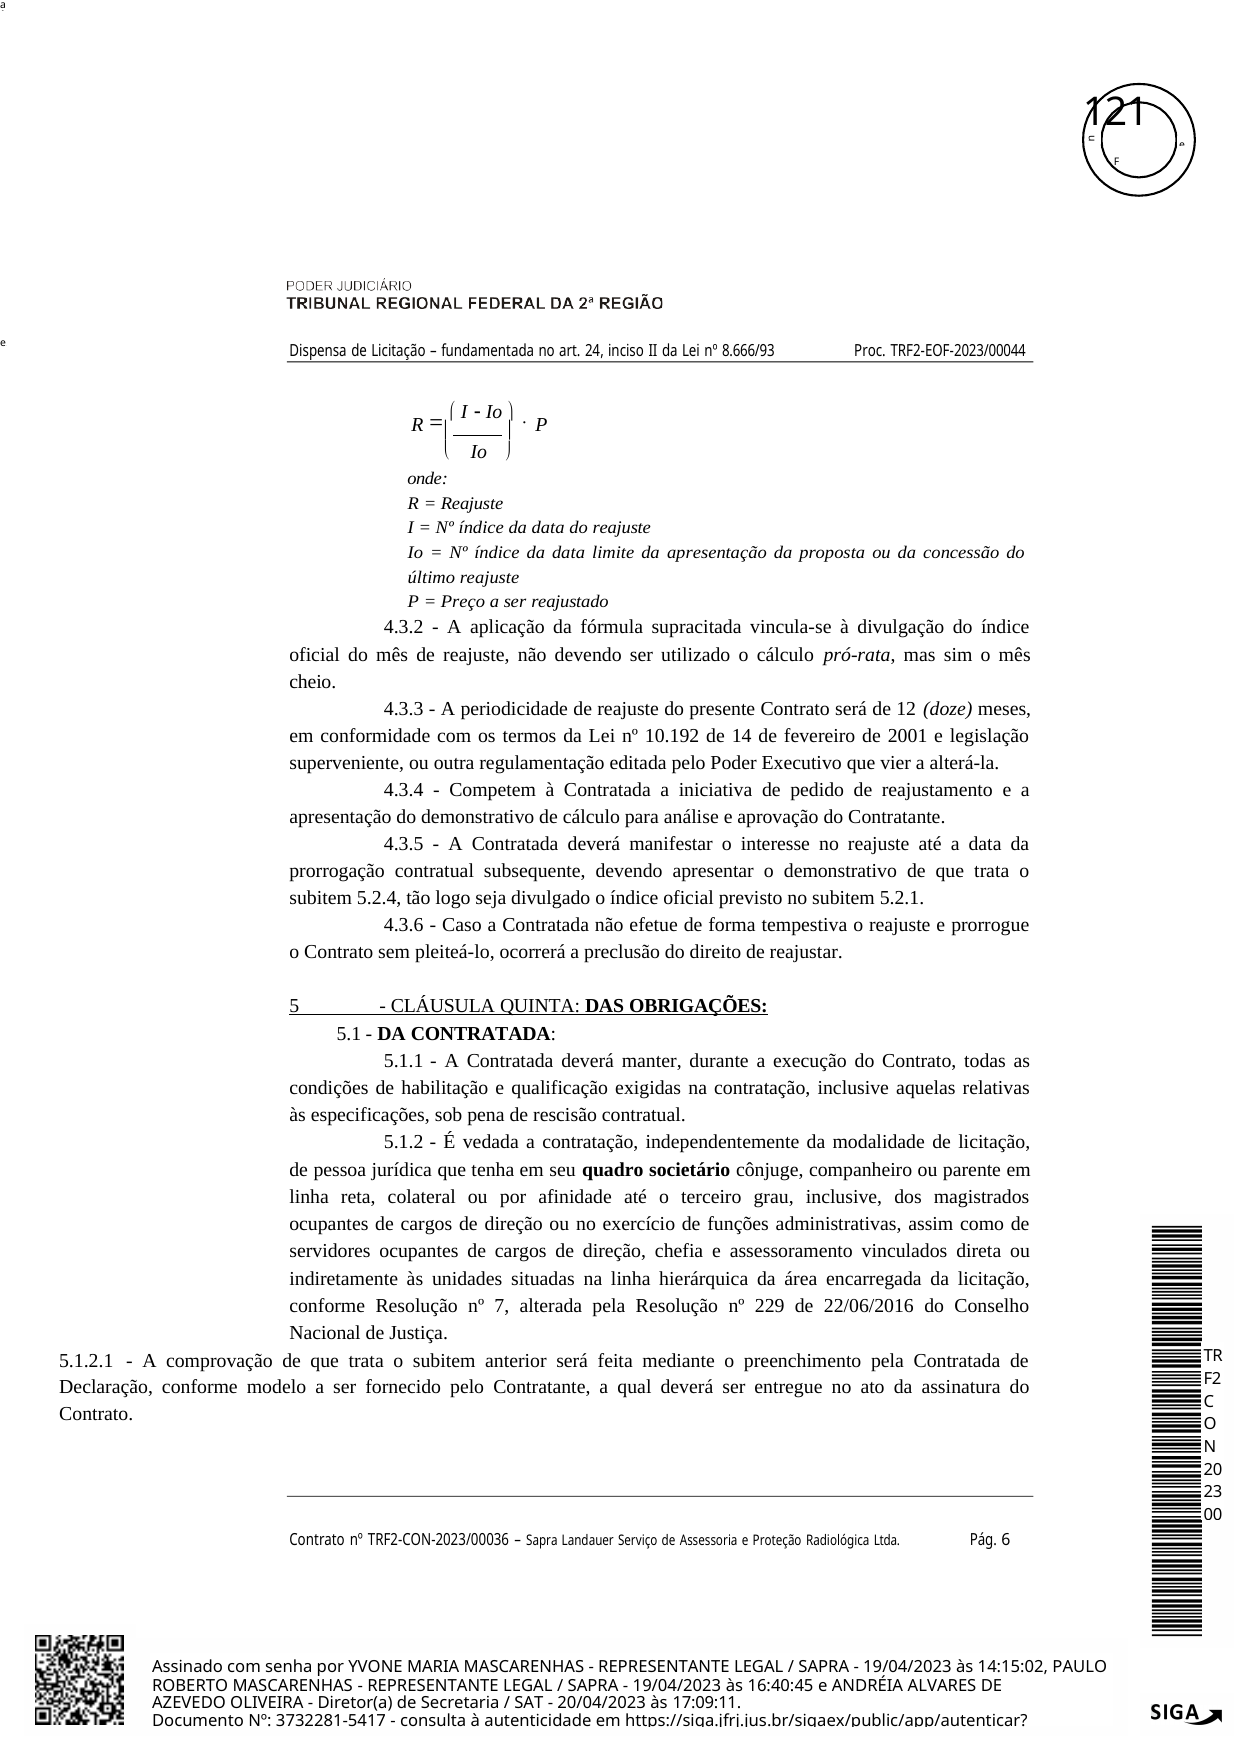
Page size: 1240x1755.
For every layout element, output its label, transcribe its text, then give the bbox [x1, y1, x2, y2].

list - DA CONTRATADA: [336, 1022, 1181, 1045]
text TRF2CON202300036A [1203, 1344, 1224, 1520]
list - A Contratada deverá manter, durante a execução do Contrato, todas as condições de habilitação e qualificação exigidas na contratação, inclusive aquelas relativas às especificações, sob pena de rescisão contratual. [289, 1049, 1031, 1126]
list - A aplicação da fórmula supracitada vincula-se à divulgação do índice oficial do mês de reajuste, não devendo ser utilizado o cálculo pró-rata, mas sim o mês cheio. [289, 615, 1031, 693]
list - Competem à Contratada a iniciativa de pedido de reajustamento e a apresentação do demonstrativo de cálculo para análise e aprovação do Contratante. [289, 778, 1031, 828]
list - CLÁUSULA QUINTA: DAS OBRIGAÇÕES: [289, 994, 1181, 1017]
list - A comprovação de que trata o subitem anterior será feita mediante o preenchimento pela Contratada de Declaração, conforme modelo a ser fornecido pelo Contratante, a qual deverá ser entregue no ato da assinatura do Contrato. [59, 1348, 1031, 1425]
text e [0, 338, 6, 349]
text u [1086, 136, 1100, 144]
text  [443, 443, 451, 463]
text Io  [470, 442, 1181, 463]
text Io = Nº índice da data limite da apresentação da proposta ou da concessão do último reajuste [407, 542, 1046, 587]
text R = Reajuste [407, 493, 1181, 513]
list - A periodicidade de reajuste do presente Contrato será de 12 (doze) meses, em conformidade com os termos da Lei nº 10.192 de 14 de fevereiro de 2001 e legislação superveniente, ou outra regulamentação editada pelo Poder Executivo que vier a alterá-la. [289, 697, 1031, 774]
text R   I  Io   P [411, 408, 1181, 422]
list - Caso a Contratada não efetue de forma tempestiva o reajuste e prorrogue o Contrato sem pleiteá-lo, ocorrerá a preclusão do direito de reajustar. [289, 913, 1031, 962]
list - É vedada a contratação, independentemente da modalidade de licitação, de pessoa jurídica que tenha em seu quadro societário cônjuge, companheiro ou parente em linha reta, colateral ou por afinidade até o terceiro grau, inclusive, dos magistrados ocupantes de cargos de direção ou no exercício de funções administrativas, assim como de servidores ocupantes de cargos de direção, chefia e assessoramento vinculados direta ou indiretamente às unidades situadas na linha hierárquica da área encarregada da licitação, conforme Resolução nº 7, alterada pela Resolução nº 229 de 22/06/2016 do Conselho Nacional de Justiça. [289, 1130, 1031, 1344]
text onde: [59, 468, 449, 488]
text Dispensa de Licitação – fundamentada no art. 24, inciso II da Lei nº 8.666/93 Proc. TRF2-EOF-2023/00044 [289, 338, 1181, 361]
text I = Nº índice da data do reajuste [407, 517, 1181, 538]
text e [1179, 137, 1193, 146]
text P = Preço a ser reajustado [407, 591, 1181, 611]
list - A Contratada deverá manifestar o interesse no reajuste até a data da prorrogação contratual subsequente, devendo apresentar o demonstrativo de que trata o subitem 5.2.4, tão logo seja divulgado o índice oficial previsto no subitem 5.2.1. [289, 832, 1031, 908]
text Contrato nº TRF2-CON-2023/00036 – Sapra Landauer Serviço de Assessoria e Proteção Radiológica Ltda. Pág. 6 [289, 1527, 1139, 1550]
text  [505, 422, 1181, 442]
text  [446, 422, 451, 443]
text a [0, 0, 6, 10]
